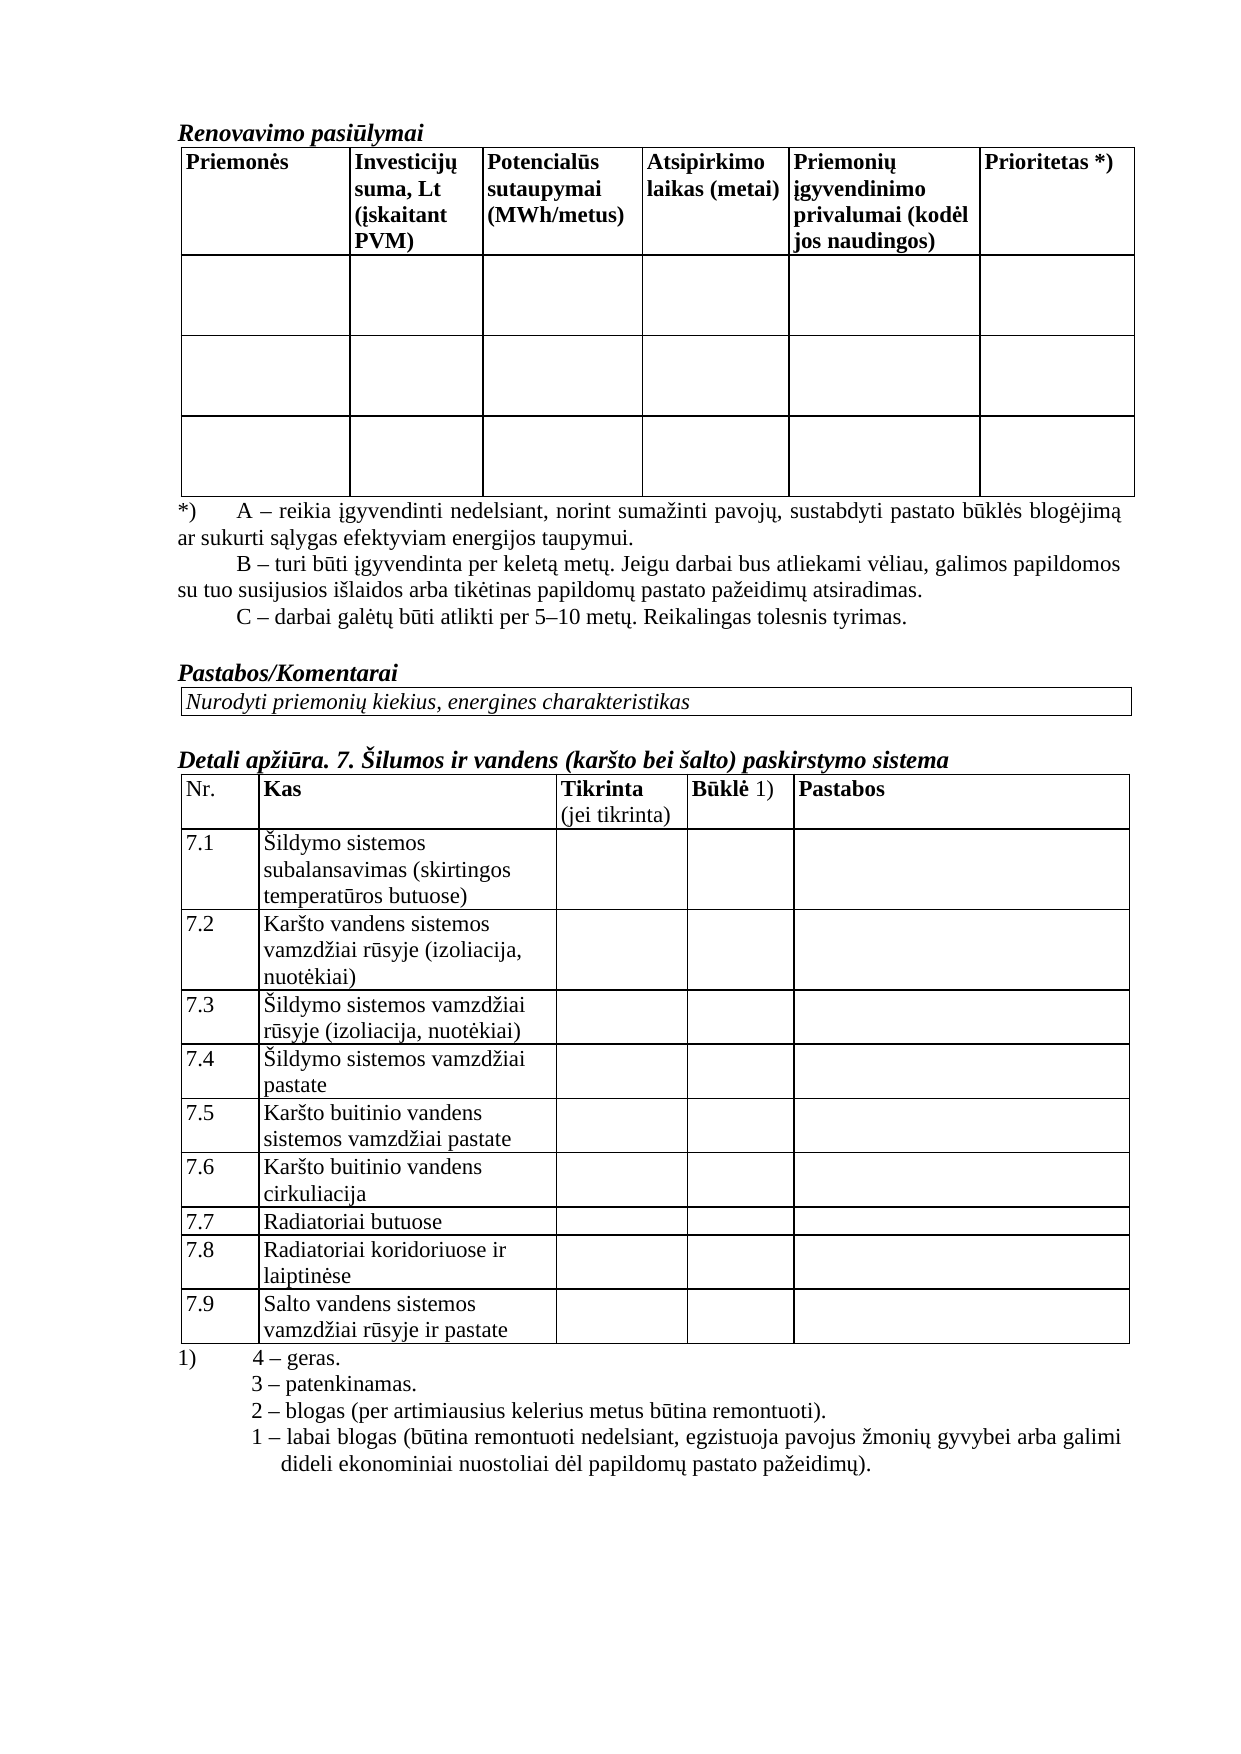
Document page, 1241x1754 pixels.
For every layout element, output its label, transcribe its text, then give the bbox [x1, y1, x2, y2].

table_header Pastabos [795, 775, 1129, 828]
table_cell [688, 910, 793, 989]
text Renovavimo pasiūlymai [177, 118, 1122, 147]
table_header Būklė 1) [688, 775, 793, 828]
table_cell 7.8 [182, 1236, 258, 1288]
table_cell [484, 417, 642, 496]
table_cell Šildymo sistemos vamzdžiai rūsyje (izoliacija, nuotėkiai) [260, 991, 556, 1043]
table_cell [484, 256, 642, 334]
table_cell Karšto buitinio vandens sistemos vamzdžiai pastate [260, 1099, 556, 1152]
table_cell [351, 336, 482, 415]
table_cell Salto vandens sistemos vamzdžiai rūsyje ir pastate [260, 1290, 556, 1343]
table_header Atsipirkimo laikas (metai) [643, 148, 788, 254]
table_cell 7.5 [182, 1099, 258, 1152]
text Pastabos/Komentarai [177, 658, 1122, 687]
table_cell [643, 256, 788, 334]
table_cell Šildymo sistemos vamzdžiai pastate [260, 1045, 556, 1098]
table_cell [795, 910, 1129, 989]
table_cell Karšto vandens sistemos vamzdžiai rūsyje (izoliacija, nuotėkiai) [260, 910, 556, 989]
table_cell Karšto buitinio vandens cirkuliacija [260, 1153, 556, 1206]
table_cell [643, 417, 788, 496]
table_cell [351, 417, 482, 496]
table_cell [688, 1045, 793, 1098]
table_cell 7.4 [182, 1045, 258, 1098]
table_cell [688, 1290, 793, 1343]
table_cell [557, 1153, 687, 1206]
table_cell [795, 1290, 1129, 1343]
table_cell [790, 417, 979, 496]
table_header Nurodyti priemonių kiekius, energines charakteristikas [182, 688, 1131, 714]
table_cell [351, 256, 482, 334]
table_cell 7.1 [182, 830, 258, 908]
text 2 – blogas (per artimiausius kelerius metus būtina remontuoti). [251, 1397, 1122, 1423]
table_cell [557, 910, 687, 989]
table_cell 7.9 [182, 1290, 258, 1343]
table_header Kas [260, 775, 556, 828]
table_cell [981, 417, 1134, 496]
table_cell [484, 336, 642, 415]
table_cell Šildymo sistemos subalansavimas (skirtingos temperatūros butuose) [260, 830, 556, 908]
table_cell 7.7 [182, 1208, 258, 1234]
table_cell [981, 336, 1134, 415]
text 1) 4 – geras. [177, 1344, 1122, 1371]
table_cell [795, 991, 1129, 1043]
table_cell [182, 336, 349, 415]
text C – darbai galėtų būti atlikti per 5–10 metų. Reikalingas tolesnis tyrimas. [177, 603, 1122, 629]
text B – turi būti įgyvendinta per keletą metų. Jeigu darbai bus atliekami vėliau, galimos papildomos su tuo susijusios išlaidos arba tikėtinas papildomų pastato pažeidimų atsiradimas. [177, 550, 1122, 603]
table_cell [557, 830, 687, 908]
table_cell [557, 1099, 687, 1152]
table_cell [688, 1099, 793, 1152]
table_cell [795, 1045, 1129, 1098]
table_cell [795, 1208, 1129, 1234]
table_cell [557, 1236, 687, 1288]
table_cell [688, 1153, 793, 1206]
table_header Nr. [182, 775, 258, 828]
table_cell [643, 336, 788, 415]
table_header Priemonių įgyvendinimo privalumai (kodėl jos naudingos) [790, 148, 979, 254]
table_cell Radiatoriai koridoriuose ir laiptinėse [260, 1236, 556, 1288]
table_cell [795, 1153, 1129, 1206]
table_cell [688, 1208, 793, 1234]
table_cell [795, 1236, 1129, 1288]
table_header Priemonės [182, 148, 349, 254]
table_cell 7.3 [182, 991, 258, 1043]
table_cell [795, 1099, 1129, 1152]
table_cell [557, 1290, 687, 1343]
table_cell [557, 1208, 687, 1234]
table_cell [557, 1045, 687, 1098]
table_header Prioritetas *) [981, 148, 1134, 254]
table_cell [688, 1236, 793, 1288]
table_cell [182, 256, 349, 334]
table_cell Radiatoriai butuose [260, 1208, 556, 1234]
table_cell [795, 830, 1129, 908]
table_cell [790, 336, 979, 415]
text *) A – reikia įgyvendinti nedelsiant, norint sumažinti pavojų, sustabdyti pastato būklės blogėjimą ar sukurti sąlygas efektyviam energijos taupymui. [177, 497, 1122, 550]
text 1 – labai blogas (būtina remontuoti nedelsiant, egzistuoja pavojus žmonių gyvybei arba galimi dideli ekonominiai nuostoliai dėl papildomų pastato pažeidimų). [251, 1423, 1122, 1476]
table_header Tikrinta (jei tikrinta) [557, 775, 687, 828]
table_cell [182, 417, 349, 496]
table_header Potencialūs sutaupymai (MWh/metus) [484, 148, 642, 254]
table_cell 7.6 [182, 1153, 258, 1206]
table_header Investicijų suma, Lt (įskaitant PVM) [351, 148, 482, 254]
text 3 – patenkinamas. [251, 1371, 1122, 1397]
table_cell [981, 256, 1134, 334]
table_cell 7.2 [182, 910, 258, 989]
text Detali apžiūra. 7. Šilumos ir vandens (karšto bei šalto) paskirstymo sistema [177, 745, 1122, 773]
table_cell [688, 830, 793, 908]
table_cell [688, 991, 793, 1043]
table_cell [557, 991, 687, 1043]
table_cell [790, 256, 979, 334]
